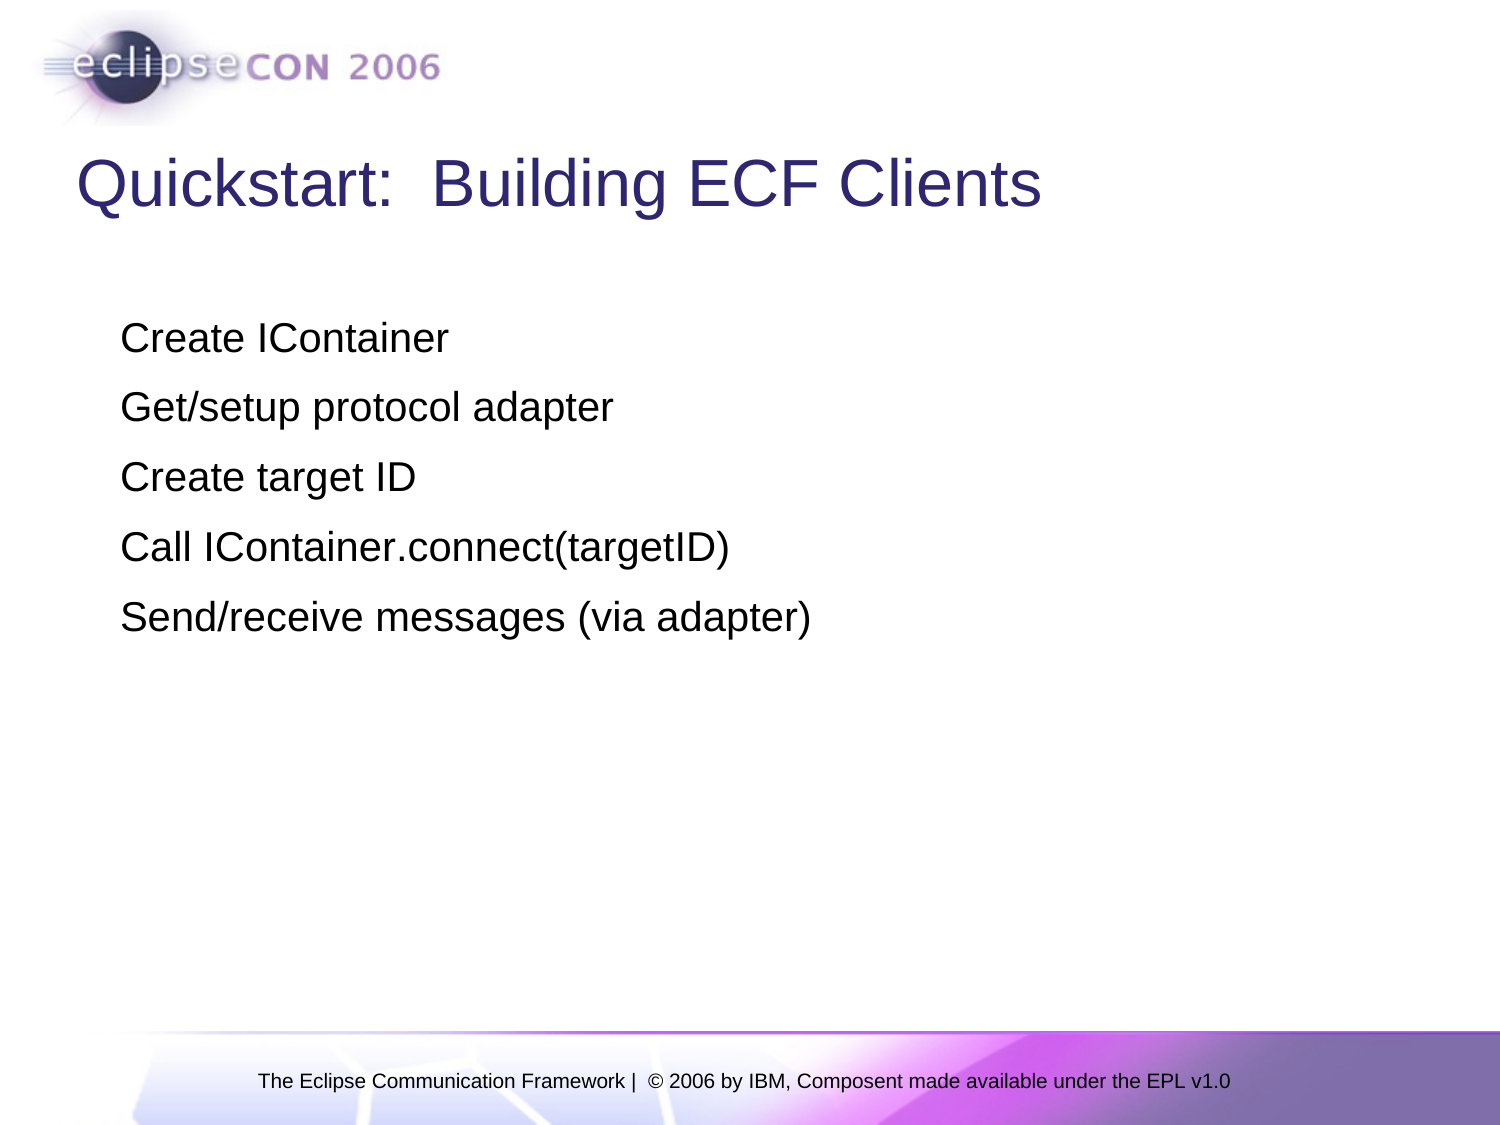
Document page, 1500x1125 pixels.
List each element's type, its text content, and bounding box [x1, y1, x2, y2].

list Create IContainer Get/setup protocol adapter Create target ID Call IContainer.connect(targetID) Send/receive messages (via adapter) [108, 291, 1378, 775]
picture [0, 1031, 1500, 1125]
title Quickstart: Building ECF Clients [76, 150, 1430, 226]
picture [31, 10, 1040, 126]
